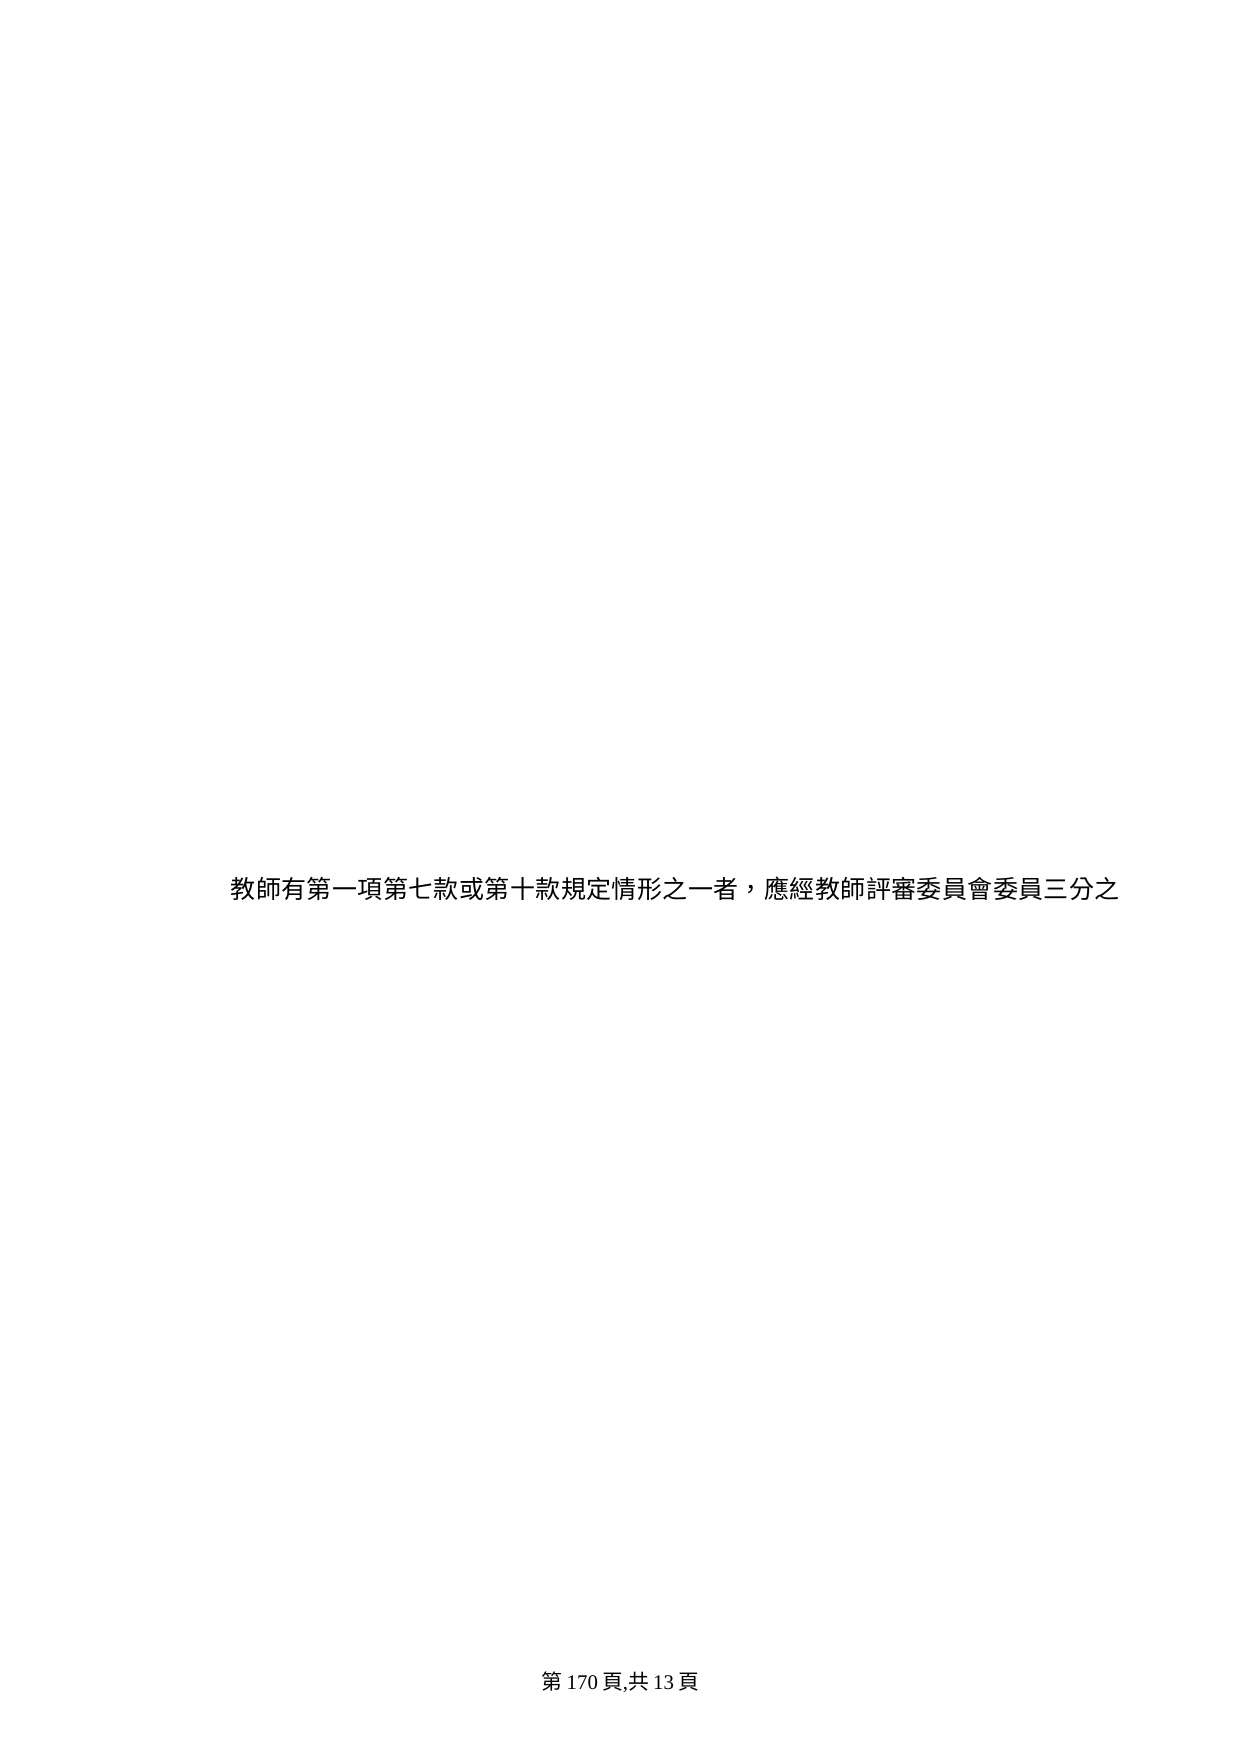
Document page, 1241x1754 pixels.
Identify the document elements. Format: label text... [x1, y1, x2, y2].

text 教師有第一項第七款或第十款規定情形之一者，應經教師評審委員會委員三分之 [230, 846, 1122, 908]
